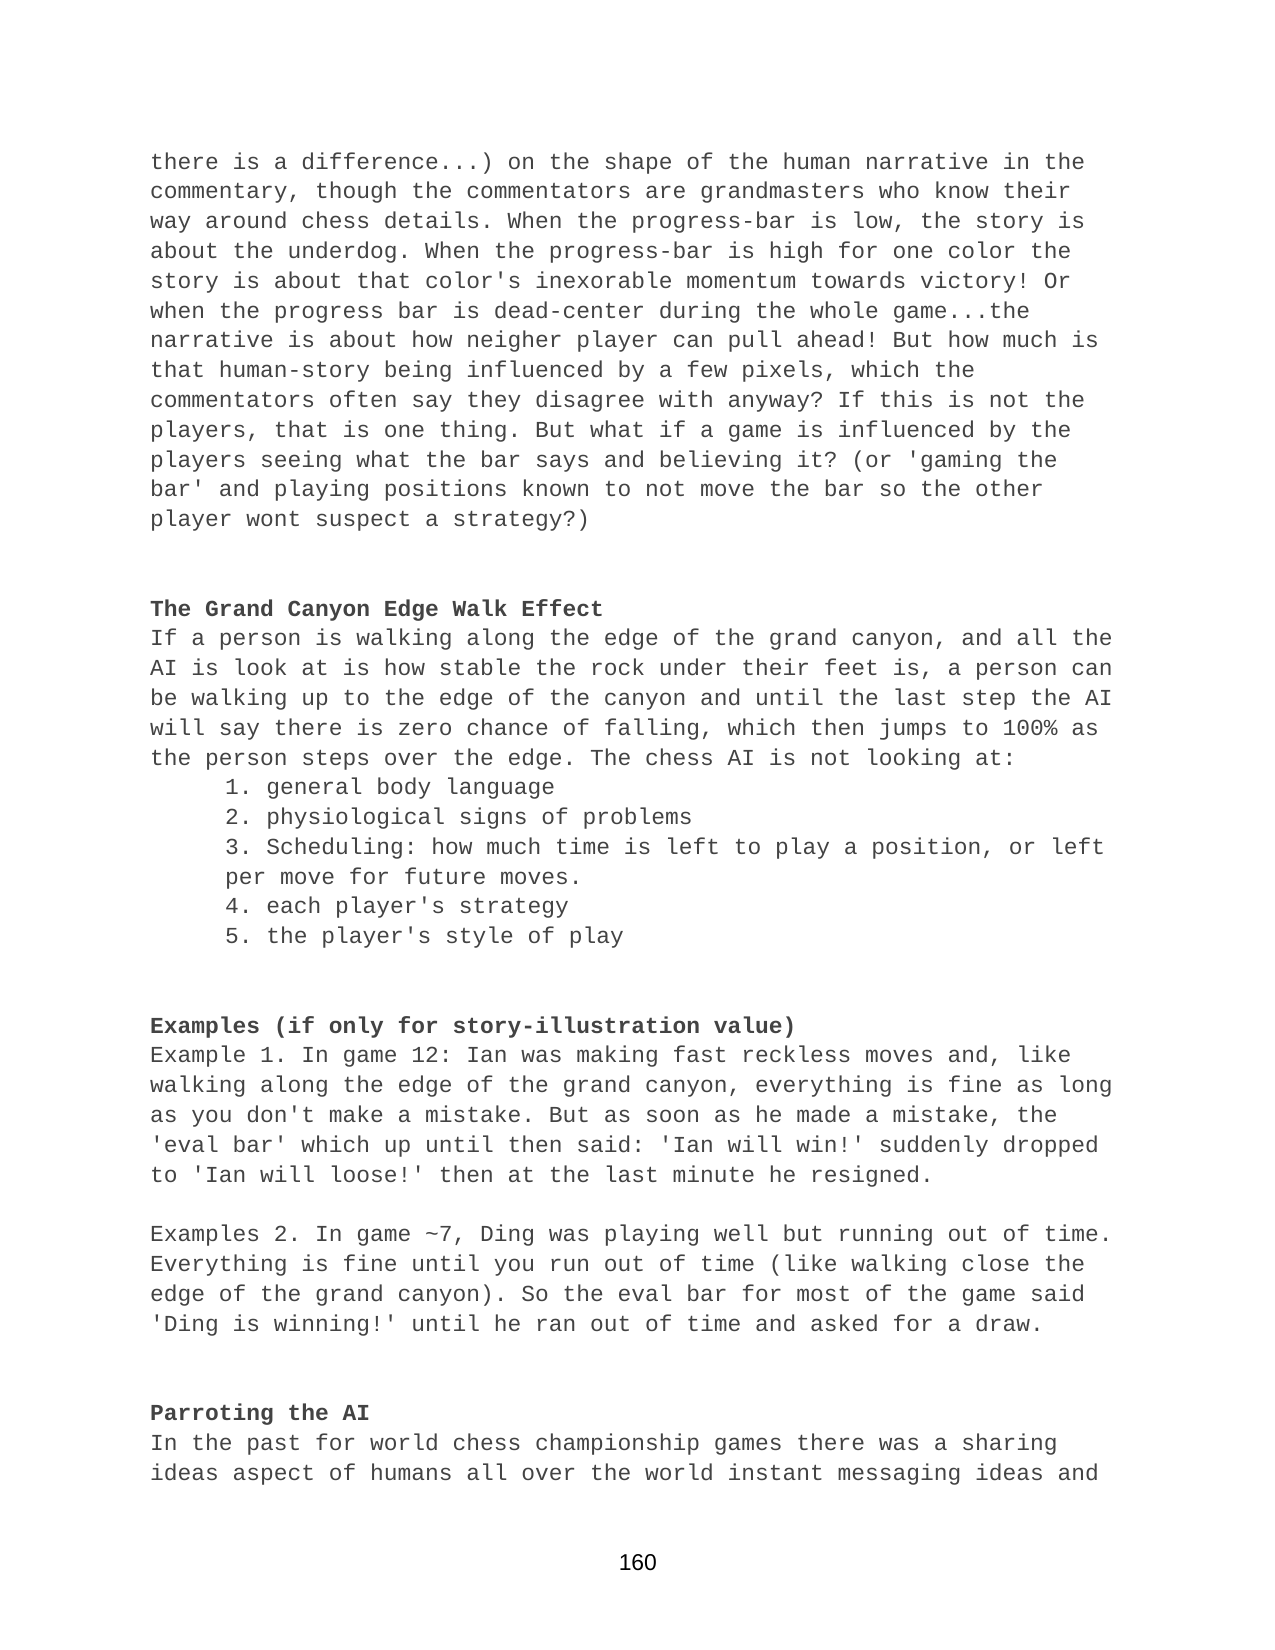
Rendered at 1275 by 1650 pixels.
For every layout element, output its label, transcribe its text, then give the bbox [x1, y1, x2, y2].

text Examples 2. In game ~7, Ding was playing well but running out of time. Everything is fine until you run out of time (like walking close the edge of the grand canyon). So the eval bar for most of the game said 'Ding is winning!' until he ran out of time and asked for a draw. [150, 1222, 1125, 1338]
text 2. physiological signs of problems [225, 805, 1125, 831]
text 3. Scheduling: how much time is left to play a position, or left per move for future moves. [225, 835, 1125, 891]
text In the past for world chess championship games there was a sharing ideas aspect of humans all over the world instant messaging ideas and [150, 1431, 1125, 1487]
text The Grand Canyon Edge Walk Effect [150, 597, 1125, 623]
text If a person is walking along the edge of the grand canyon, and all the AI is look at is how stable the rock under their feet is, a person can be walking up to the edge of the canyon and until the last step the AI will say there is zero chance of falling, which then jumps to 100% as the person steps over the edge. The chess AI is not looking at: [150, 627, 1125, 772]
text 5. the player's style of play [225, 924, 1125, 951]
text 1. general body language [225, 776, 1125, 802]
text Example 1. In game 12: Ian was making fast reckless moves and, like walking along the edge of the grand canyon, everything is fine as long as you don't make a mistake. But as soon as he made a mistake, the 'eval bar' which up until then said: 'Ian will win!' suddenly dropped to 'Ian will loose!' then at the last minute he resigned. [150, 1044, 1125, 1189]
text there is a difference...) on the shape of the human narrative in the commentary, though the commentators are grandmasters who know their way around chess details. When the progress-bar is low, the story is about the underdog. When the progress-bar is high for one color the story is about that color's inexorable momentum towards victory! Or when the progress bar is dead-center during the whole game...the narrative is about how neigher player can pull ahead! But how much is that human-story being influenced by a few pixels, which the commentators often say they disagree with anyway? If this is not the players, that is one thing. But what if a game is influenced by the players seeing what the bar says and believing it? (or 'gaming the bar' and playing positions known to not move the bar so the other player wont suspect a strategy?) [150, 150, 1125, 533]
text 4. each player's strategy [225, 895, 1125, 921]
text Examples (if only for story-illustration value) [150, 1014, 1125, 1040]
text Parroting the AI [150, 1401, 1125, 1427]
